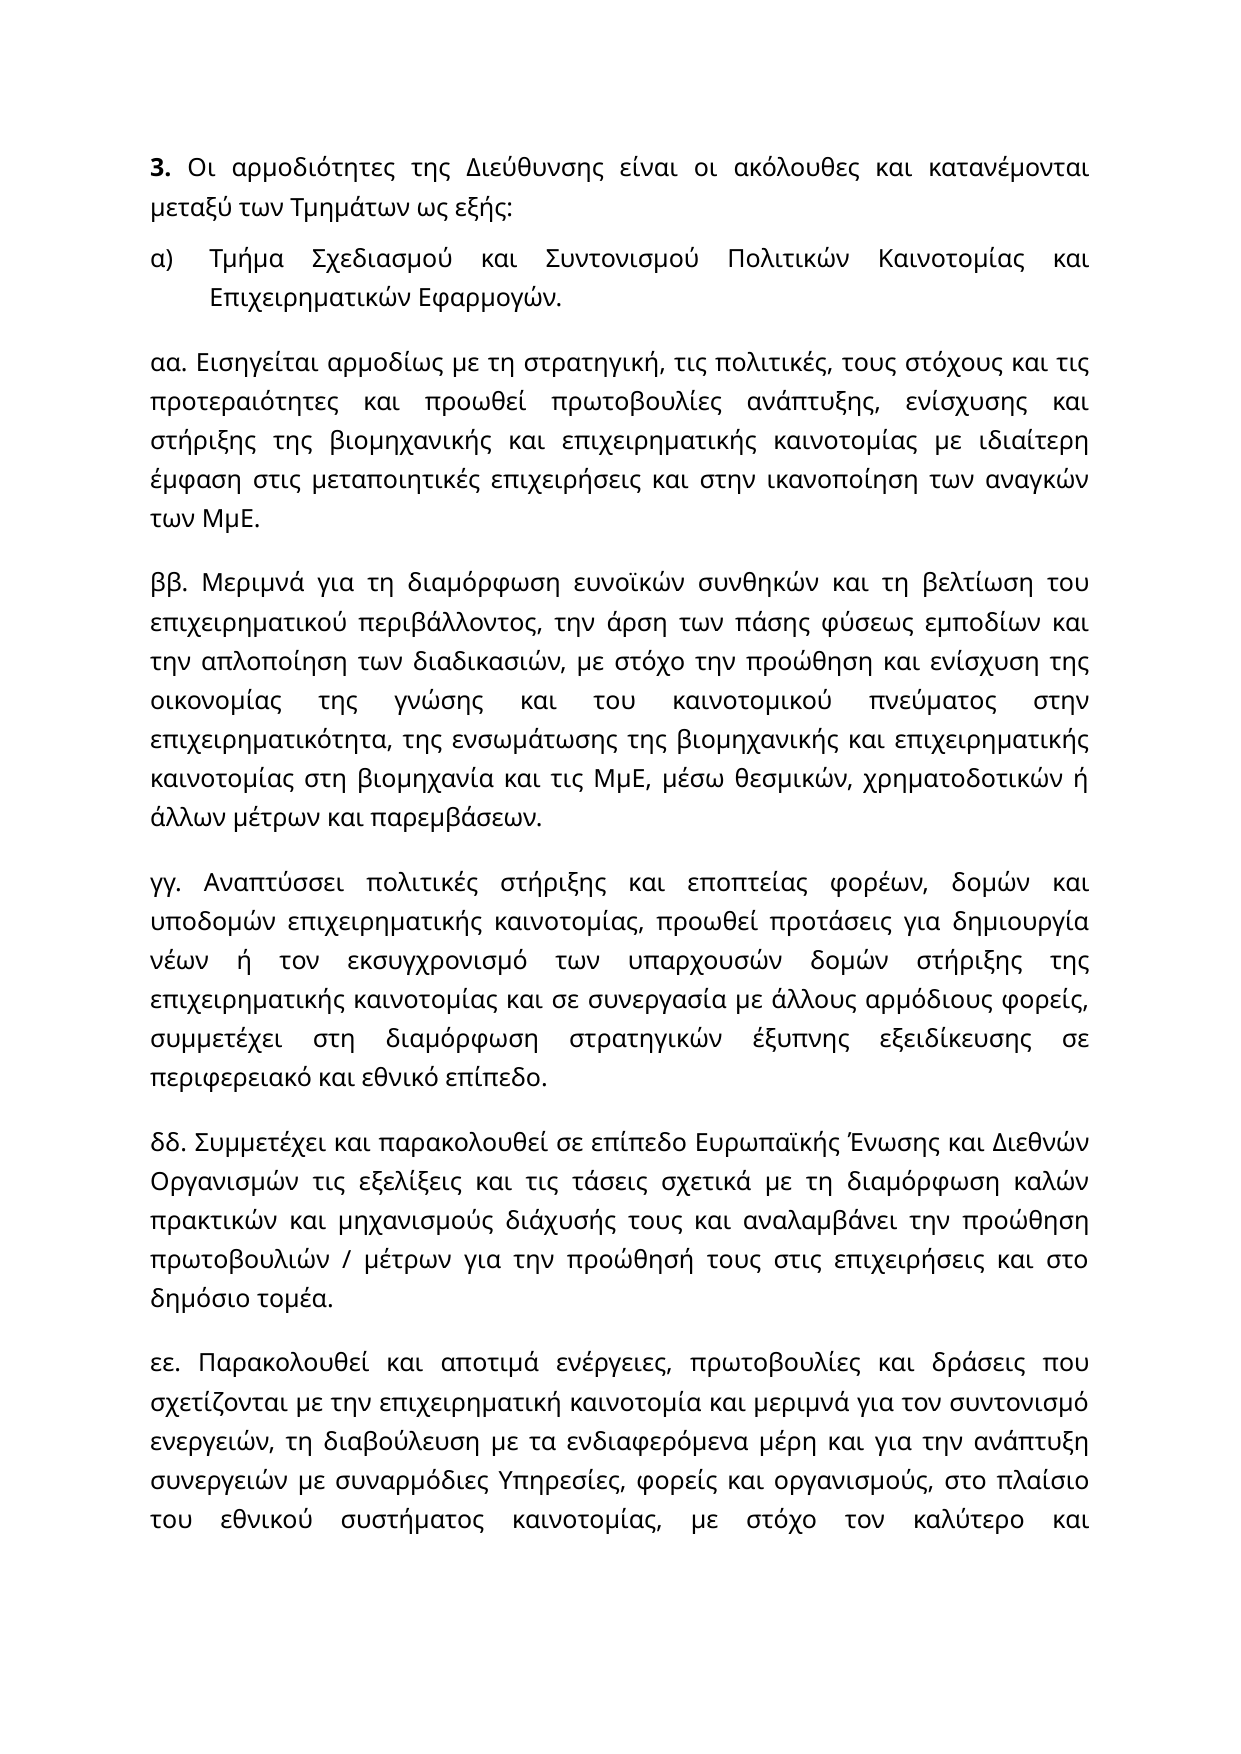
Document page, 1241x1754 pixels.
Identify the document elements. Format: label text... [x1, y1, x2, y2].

text γγ. Αναπτύσσει πολιτικές στήριξης και εποπτείας φορέων, δομών και υποδομών επιχειρηματικής καινοτομίας, προωθεί προτάσεις για δημιουργία νέων ή τον εκσυγχρονισμό των υπαρχουσών δομών στήριξης της επιχειρηματικής καινοτομίας και σε συνεργασία με άλλους αρμόδιους φορείς, συμμετέχει στη διαμόρφωση στρατηγικών έξυπνης εξειδίκευσης σε περιφερειακό και εθνικό επίπεδο. [150, 864, 1090, 1094]
text 3. Οι αρμοδιότητες της Διεύθυνσης είναι οι ακόλουθες και κατανέμονται μεταξύ των Τμημάτων ως εξής: [150, 150, 1090, 223]
text εε. Παρακολουθεί και αποτιμά ενέργειες, πρωτοβουλίες και δράσεις που σχετίζονται με την επιχειρηματική καινοτομία και μεριμνά για τον συντονισμό ενεργειών, τη διαβούλευση με τα ενδιαφερόμενα μέρη και για την ανάπτυξη συνεργειών με συναρμόδιες Υπηρεσίες, φορείς και οργανισμούς, στο πλαίσιο του εθνικού συστήματος καινοτομίας, με στόχο τον καλύτερο και [150, 1345, 1090, 1536]
list α) Τμήμα Σχεδιασμού και Συντονισμού Πολιτικών Καινοτομίας και Επιχειρηματικών Εφαρμογών. [150, 241, 1090, 314]
text δδ. Συμμετέχει και παρακολουθεί σε επίπεδο Ευρωπαϊκής Ένωσης και Διεθνών Οργανισμών τις εξελίξεις και τις τάσεις σχετικά με τη διαμόρφωση καλών πρακτικών και μηχανισμούς διάχυσής τους και αναλαμβάνει την προώθηση πρωτοβουλιών / μέτρων για την προώθησή τους στις επιχειρήσεις και στο δημόσιο τομέα. [150, 1124, 1090, 1315]
text αα. Εισηγείται αρμοδίως με τη στρατηγική, τις πολιτικές, τους στόχους και τις προτεραιότητες και προωθεί πρωτοβουλίες ανάπτυξης, ενίσχυσης και στήριξης της βιομηχανικής και επιχειρηματικής καινοτομίας με ιδιαίτερη έμφαση στις μεταποιητικές επιχειρήσεις και στην ικανοποίηση των αναγκών των ΜμΕ. [150, 344, 1090, 535]
text ββ. Μεριμνά για τη διαμόρφωση ευνοϊκών συνθηκών και τη βελτίωση του επιχειρηματικού περιβάλλοντος, την άρση των πάσης φύσεως εμποδίων και την απλοποίηση των διαδικασιών, με στόχο την προώθηση και ενίσχυση της οικονομίας της γνώσης και του καινοτομικού πνεύματος στην επιχειρηματικότητα, της ενσωμάτωσης της βιομηχανικής και επιχειρηματικής καινοτομίας στη βιομηχανία και τις ΜμΕ, μέσω θεσμικών, χρηματοδοτικών ή άλλων μέτρων και παρεμβάσεων. [150, 565, 1090, 834]
